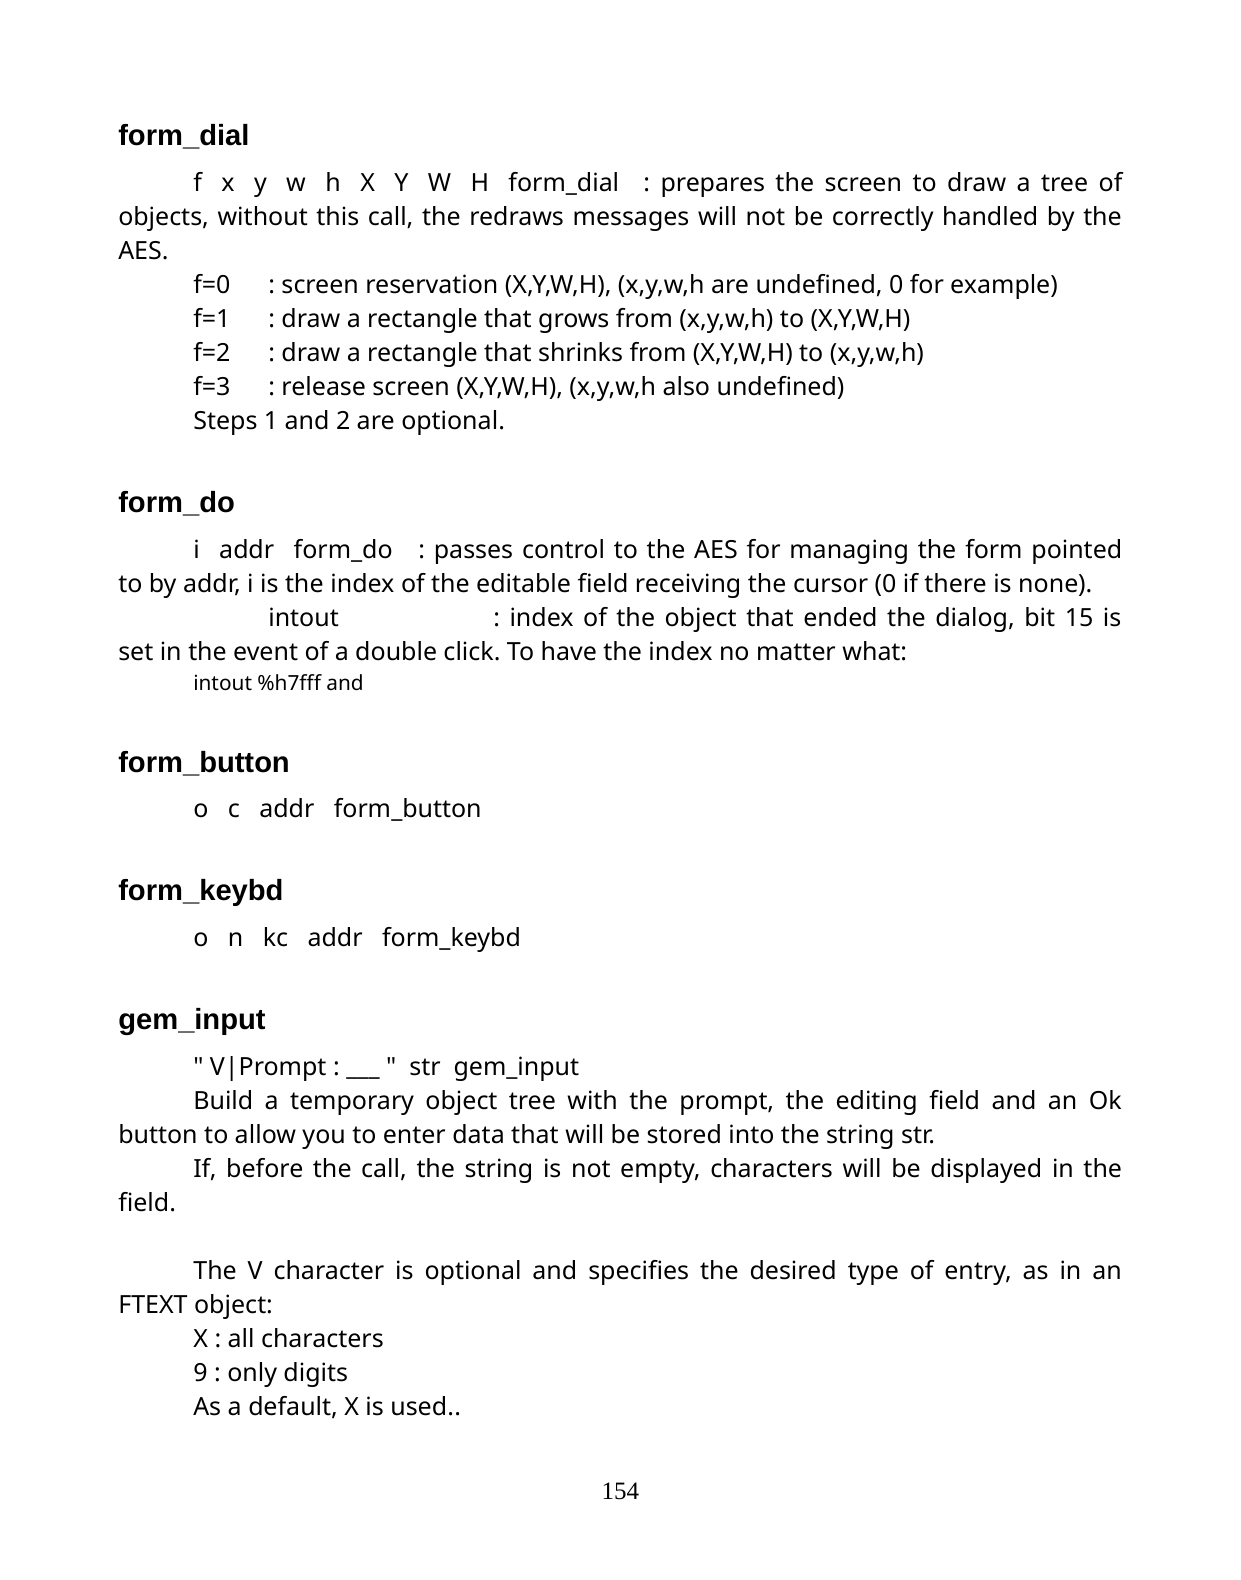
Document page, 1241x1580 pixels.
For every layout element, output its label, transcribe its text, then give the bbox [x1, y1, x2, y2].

text " V|Prompt : ___ " str gem_input [118, 1048, 1123, 1082]
text f=0 : screen reservation (X,Y,W,H), (x,y,w,h are undefined, 0 for example) [118, 266, 1123, 300]
text intout : index of the object that ended the dialog, bit 15 is set in the event of a double click. To have the index no matter what: [118, 599, 1123, 668]
text o n kc addr form_keybd [118, 919, 1123, 953]
text intout %h7fff and [118, 668, 1123, 696]
text f=3 : release screen (X,Y,W,H), (x,y,w,h also undefined) [118, 368, 1123, 403]
text f x y w h X Y W H form_dial : prepares the screen to draw a tree of objects, without this call, the redraws messages will not be correctly handled by the AES. [118, 164, 1123, 266]
subtitle form_keybd [118, 873, 1122, 907]
text o c addr form_button [118, 791, 1123, 825]
text As a default, X is used.. [118, 1389, 1123, 1423]
text Steps 1 and 2 are optional. [118, 403, 1123, 437]
subtitle form_dial [118, 118, 1122, 152]
subtitle form_do [118, 485, 1122, 519]
text f=1 : draw a rectangle that grows from (x,y,w,h) to (X,Y,W,H) [118, 300, 1123, 334]
subtitle gem_input [118, 1002, 1122, 1036]
text f=2 : draw a rectangle that shrinks from (X,Y,W,H) to (x,y,w,h) [118, 334, 1123, 368]
text If, before the call, the string is not empty, characters will be displayed in the field. [118, 1150, 1123, 1218]
text 9 : only digits [118, 1355, 1123, 1389]
text X : all characters [118, 1321, 1123, 1355]
subtitle form_button [118, 745, 1122, 778]
text Build a temporary object tree with the prompt, the editing field and an Ok button to allow you to enter data that will be stored into the string str. [118, 1082, 1123, 1150]
text i addr form_do : passes control to the AES for managing the form pointed to by addr, i is the index of the editable field receiving the cursor (0 if there is none). [118, 531, 1123, 599]
text The V character is optional and specifies the desired type of entry, as in an FTEXT object: [118, 1253, 1123, 1321]
